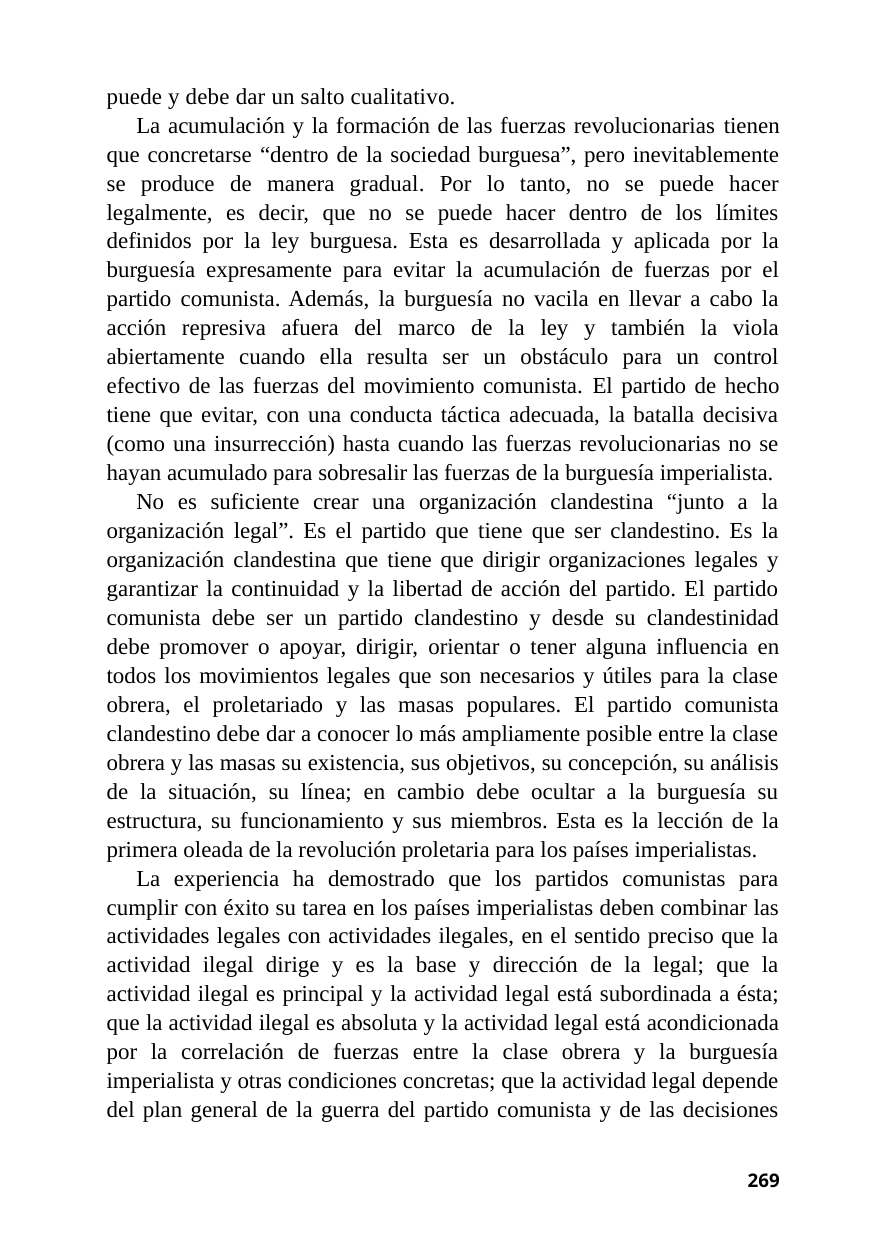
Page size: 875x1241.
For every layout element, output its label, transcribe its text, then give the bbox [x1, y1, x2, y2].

text puede y debe dar un salto cualitativo. [106, 83, 779, 109]
text La experiencia ha demostrado que los partidos comunistas para cumplir con éxito su tarea en los países imperialistas deben combinar las actividades legales con actividades ilegales, en el sentido preciso que la actividad ilegal dirige y es la base y dirección de la legal; que la actividad ilegal es principal y la actividad legal está subordinada a ésta; que la actividad ilegal es absoluta y la actividad legal está acondicionada por la correlación de fuerzas entre la clase obrera y la burguesía imperialista y otras condiciones concretas; que la actividad legal depende del plan general de la guerra del partido comunista y de las decisiones [106, 864, 779, 1123]
text No es suficiente crear una organización clandestina “junto a la organización legal”. Es el partido que tiene que ser clandestino. Es la organización clandestina que tiene que dirigir organizaciones legales y garantizar la continuidad y la libertad de acción del partido. El partido comunista debe ser un partido clandestino y desde su clandestinidad debe promover o apoyar, dirigir, orientar o tener alguna influencia en todos los movimientos legales que son necesarios y útiles para la clase obrera, el proletariado y las masas populares. El partido comunista clandestino debe dar a conocer lo más ampliamente posible entre la clase obrera y las masas su existencia, sus objetivos, su concepción, su análisis de la situación, su línea; en cambio debe ocultar a la burguesía su estructura, su funcionamiento y sus miembros. Esta es la lección de la primera oleada de la revolución proletaria para los países imperialistas. [106, 488, 779, 862]
text La acumulación y la formación de las fuerzas revolucionarias tienen que concretarse “dentro de la sociedad burguesa”, pero inevitablemente se produce de manera gradual. Por lo tanto, no se puede hacer legalmente, es decir, que no se puede hacer dentro de los límites definidos por la ley burguesa. Esta es desarrollada y aplicada por la burguesía expresamente para evitar la acumulación de fuerzas por el partido comunista. Además, la burguesía no vacila en llevar a cabo la acción represiva afuera del marco de la ley y también la viola abiertamente cuando ella resulta ser un obstáculo para un control efectivo de las fuerzas del movimiento comunista. El partido de hecho tiene que evitar, con una conducta táctica adecuada, la batalla decisiva (como una insurrección) hasta cuando las fuerzas revolucionarias no se hayan acumulado para sobresalir las fuerzas de la burguesía imperialista. [106, 112, 779, 486]
